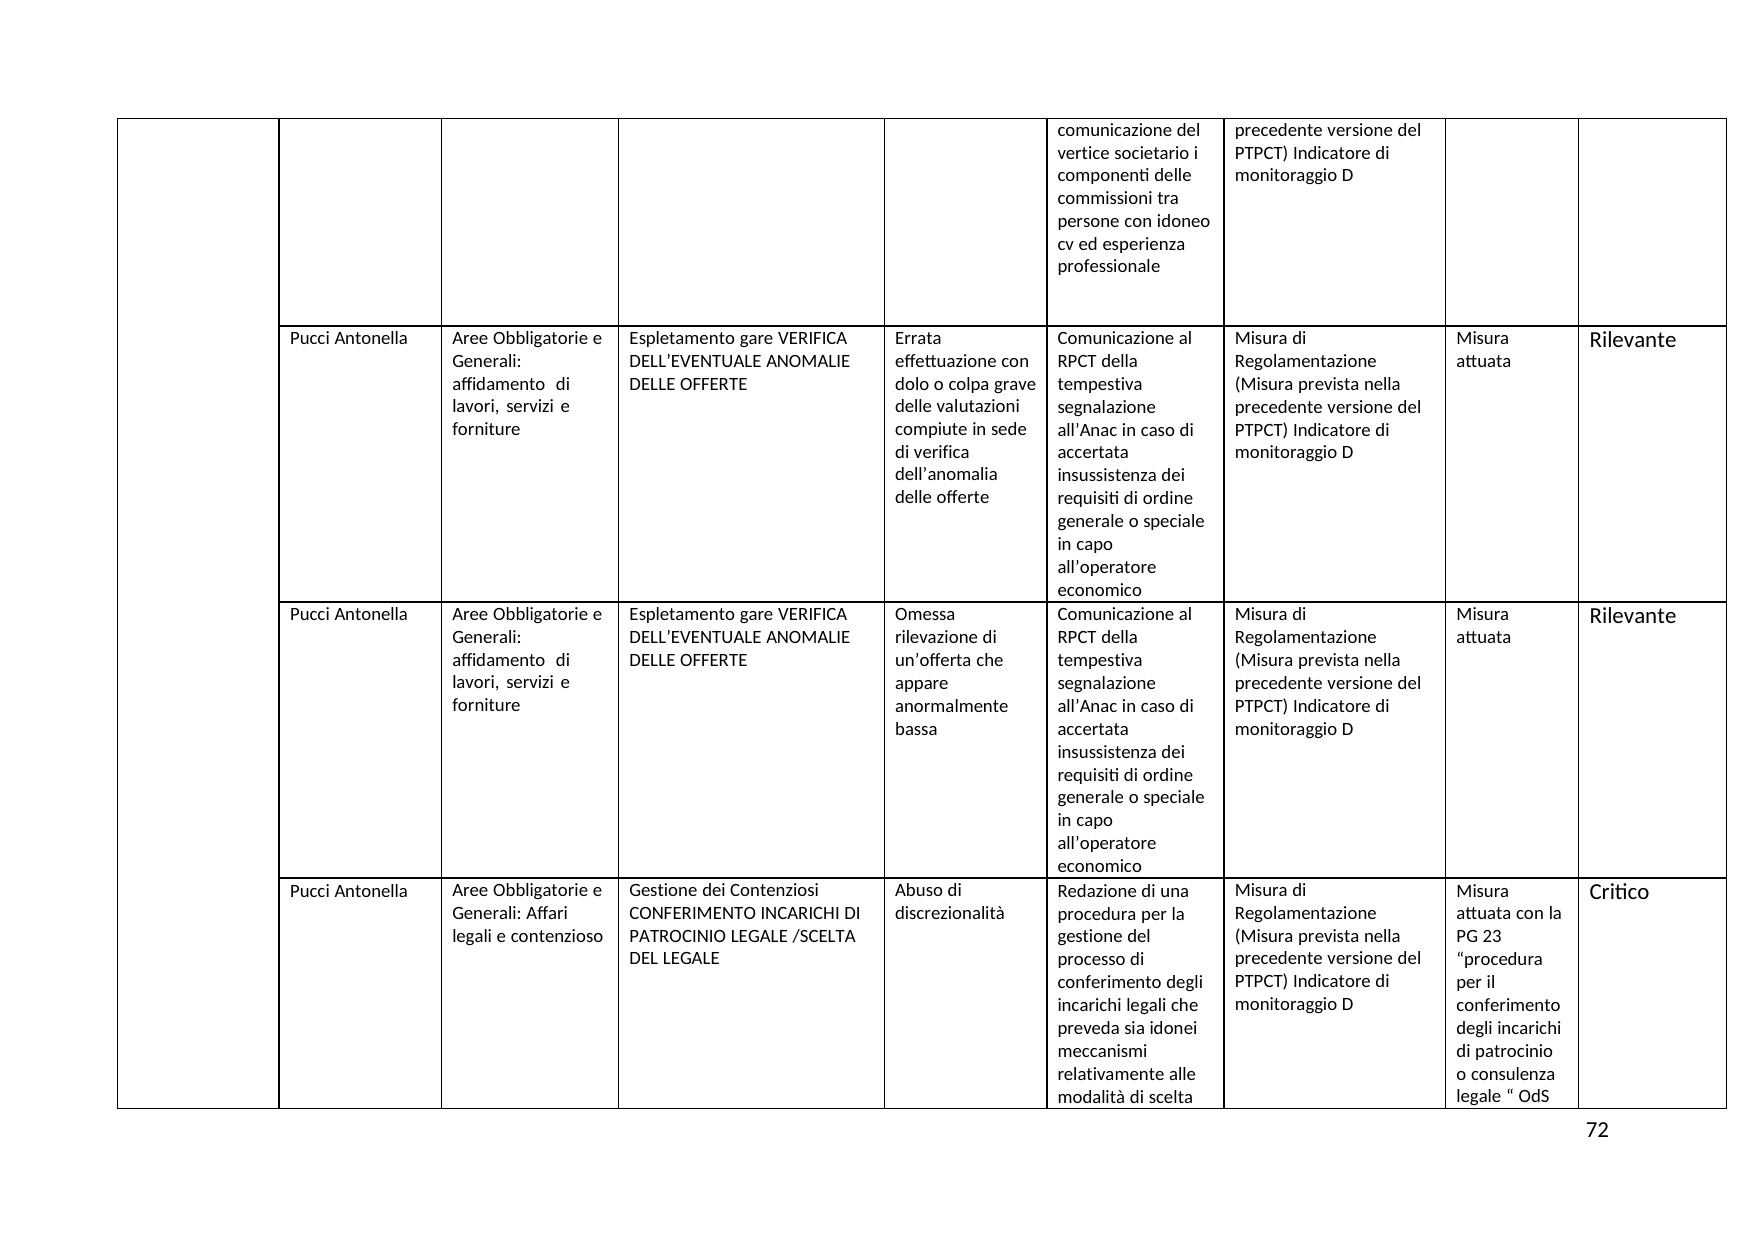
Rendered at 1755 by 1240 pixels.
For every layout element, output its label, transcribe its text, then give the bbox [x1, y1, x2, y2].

table_cell Misura attuata con la PG 23 “procedura per il conferimento degli incarichi di patrocinio o consulenza legale “ OdS [1446, 879, 1578, 1108]
table_cell Gestione dei Contenziosi CONFERIMENTO INCARICHI DI PATROCINIO LEGALE /SCELTA DEL LEGALE [619, 879, 884, 1108]
table_cell Comunicazione al RPCT della tempestiva segnalazione all’Anac in caso di accertata insussistenza dei requisiti di ordine generale o speciale in capo all’operatore economico [1048, 327, 1223, 601]
table_header [280, 119, 441, 325]
table_cell Rilevante [1579, 603, 1726, 877]
table_header [442, 119, 618, 325]
table_cell Abuso di discrezionalità [885, 879, 1046, 1108]
table_cell Misura attuata [1446, 603, 1578, 877]
table_cell Aree Obbligatorie e Generali: affidamento di lavori, servizi e forniture [442, 327, 618, 601]
table_header [1446, 119, 1578, 325]
table_cell Misura attuata [1446, 327, 1578, 601]
table_cell Pucci Antonella [280, 879, 441, 1108]
table_header [1579, 119, 1726, 325]
table_cell Espletamento gare VERIFICA DELL’EVENTUALE ANOMALIE DELLE OFFERTE [619, 603, 884, 877]
table_header precedente versione del PTPCT) Indicatore di monitoraggio D [1225, 119, 1445, 325]
table_cell Omessa rilevazione di un’offerta che appare anormalmente bassa [885, 603, 1046, 877]
table_cell Pucci Antonella [280, 327, 441, 601]
table_cell Critico [1579, 879, 1726, 1108]
table_cell Misura di Regolamentazione (Misura prevista nella precedente versione del PTPCT) Indicatore di monitoraggio D [1225, 879, 1445, 1108]
table_cell Aree Obbligatorie e Generali: affidamento di lavori, servizi e forniture [442, 603, 618, 877]
table_header [118, 119, 278, 1108]
table_header [619, 119, 884, 325]
table_cell Aree Obbligatorie e Generali: Affari legali e contenzioso [442, 879, 618, 1108]
table_cell Misura di Regolamentazione (Misura prevista nella precedente versione del PTPCT) Indicatore di monitoraggio D [1225, 327, 1445, 601]
table_header [885, 119, 1046, 325]
table_cell Redazione di una procedura per la gestione del processo di conferimento degli incarichi legali che preveda sia idonei meccanismi relativamente alle modalità di scelta [1048, 879, 1223, 1108]
table_cell Errata effettuazione con dolo o colpa grave delle valutazioni compiute in sede di verifica dell’anomalia delle offerte [885, 327, 1046, 601]
table_cell Comunicazione al RPCT della tempestiva segnalazione all’Anac in caso di accertata insussistenza dei requisiti di ordine generale o speciale in capo all’operatore economico [1048, 603, 1223, 877]
table_cell Misura di Regolamentazione (Misura prevista nella precedente versione del PTPCT) Indicatore di monitoraggio D [1225, 603, 1445, 877]
table_header comunicazione del vertice societario i componenti delle commissioni tra persone con idoneo cv ed esperienza professionale [1048, 119, 1223, 325]
table_cell Rilevante [1579, 327, 1726, 601]
table_cell Espletamento gare VERIFICA DELL’EVENTUALE ANOMALIE DELLE OFFERTE [619, 327, 884, 601]
table_cell Pucci Antonella [280, 603, 441, 877]
